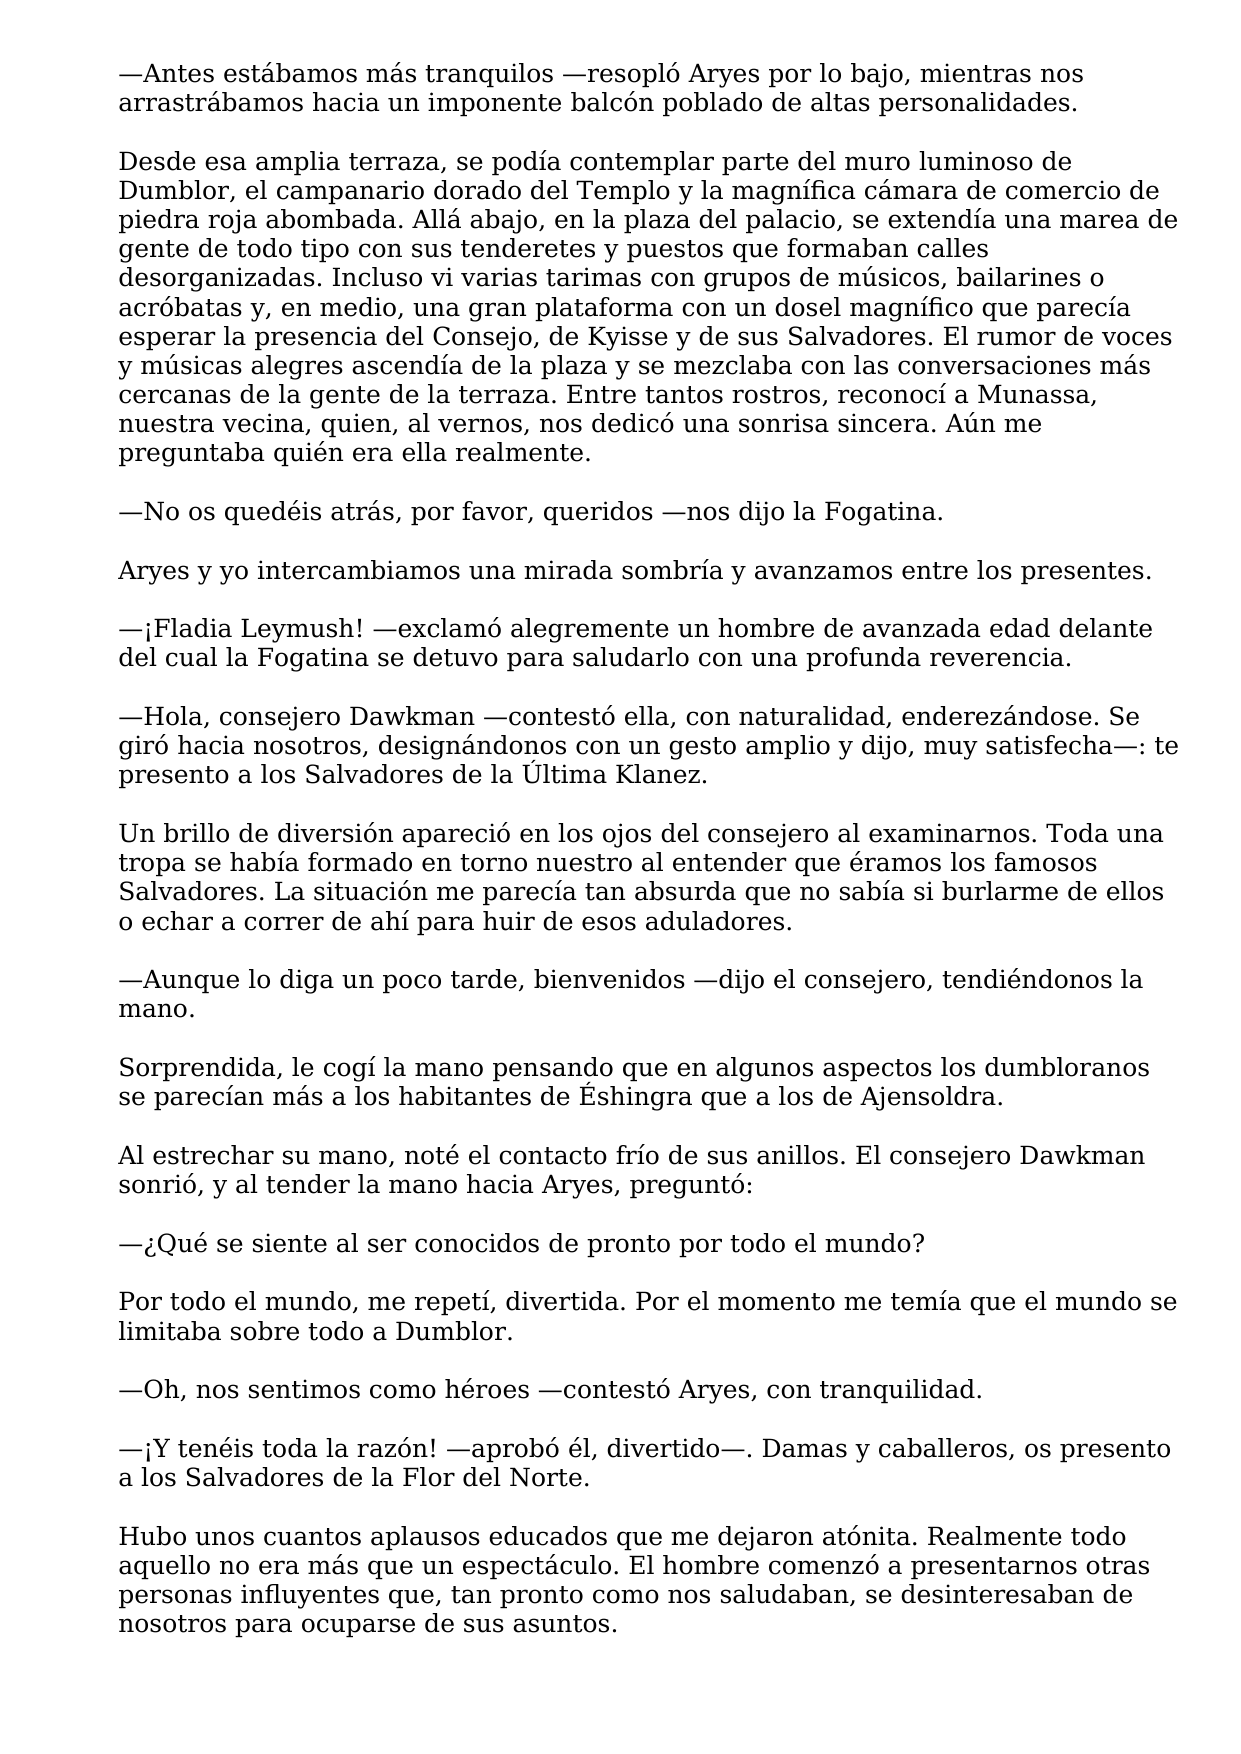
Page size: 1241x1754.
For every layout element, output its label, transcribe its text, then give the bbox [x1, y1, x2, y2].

text —¡Y tenéis toda la razón! —aprobó él, divertido—. Damas y caballeros, os presento a los Salvadores de la Flor del Norte. [118, 1434, 1181, 1492]
text Un brillo de diversión apareció en los ojos del consejero al examinarnos. Toda una tropa se había formado en torno nuestro al entender que éramos los famosos Salvadores. La situación me parecía tan absurda que no sabía si burlarme de ellos o echar a correr de ahí para huir de esos aduladores. [118, 819, 1181, 936]
text —Antes estábamos más tranquilos —resopló Aryes por lo bajo, mientras nos arrastrábamos hacia un imponente balcón poblado de altas personalidades. [118, 59, 1181, 117]
text Por todo el mundo, me repetí, divertida. Por el momento me temía que el mundo se limitaba sobre todo a Dumblor. [118, 1287, 1181, 1346]
text —Aunque lo diga un poco tarde, bienvenidos —dijo el consejero, tendiéndonos la mano. [118, 965, 1181, 1024]
text Sorprendida, le cogí la mano pensando que en algunos aspectos los dumbloranos se parecían más a los habitantes de Éshingra que a los de Ajensoldra. [118, 1053, 1181, 1112]
text —No os quedéis atrás, por favor, queridos —nos dijo la Fogatina. [118, 497, 1181, 526]
text —Hola, consejero Dawkman —contestó ella, con naturalidad, enderezándose. Se giró hacia nosotros, designándonos con un gesto amplio y dijo, muy satisfecha—: te presento a los Salvadores de la Última Klanez. [118, 702, 1181, 790]
text Aryes y yo intercambiamos una mirada sombría y avanzamos entre los presentes. [118, 556, 1181, 585]
text —¿Qué se siente al ser conocidos de pronto por todo el mundo? [118, 1229, 1181, 1258]
text Desde esa amplia terraza, se podía contemplar parte del muro luminoso de Dumblor, el campanario dorado del Templo y la magnífica cámara de comercio de piedra roja abombada. Allá abajo, en la plaza del palacio, se extendía una marea de gente de todo tipo con sus tenderetes y puestos que formaban calles desorganizadas. Incluso vi varias tarimas con grupos de músicos, bailarines o acróbatas y, en medio, una gran plataforma con un dosel magnífico que parecía esperar la presencia del Consejo, de Kyisse y de sus Salvadores. El rumor de voces y músicas alegres ascendía de la plaza y se mezclaba con las conversaciones más cercanas de la gente de la terraza. Entre tantos rostros, reconocí a Munassa, nuestra vecina, quien, al vernos, nos dedicó una sonrisa sincera. Aún me preguntaba quién era ella realmente. [118, 147, 1181, 468]
text Hubo unos cuantos aplausos educados que me dejaron atónita. Realmente todo aquello no era más que un espectáculo. El hombre comenzó a presentarnos otras personas influyentes que, tan pronto como nos saludaban, se desinteresaban de nosotros para ocuparse de sus asuntos. [118, 1522, 1181, 1638]
text Al estrechar su mano, noté el contacto frío de sus anillos. El consejero Dawkman sonrió, y al tender la mano hacia Aryes, preguntó: [118, 1141, 1181, 1199]
text —¡Fladia Leymush! —exclamó alegremente un hombre de avanzada edad delante del cual la Fogatina se detuvo para saludarlo con una profunda reverencia. [118, 614, 1181, 673]
text —Oh, nos sentimos como héroes —contestó Aryes, con tranquilidad. [118, 1375, 1181, 1404]
